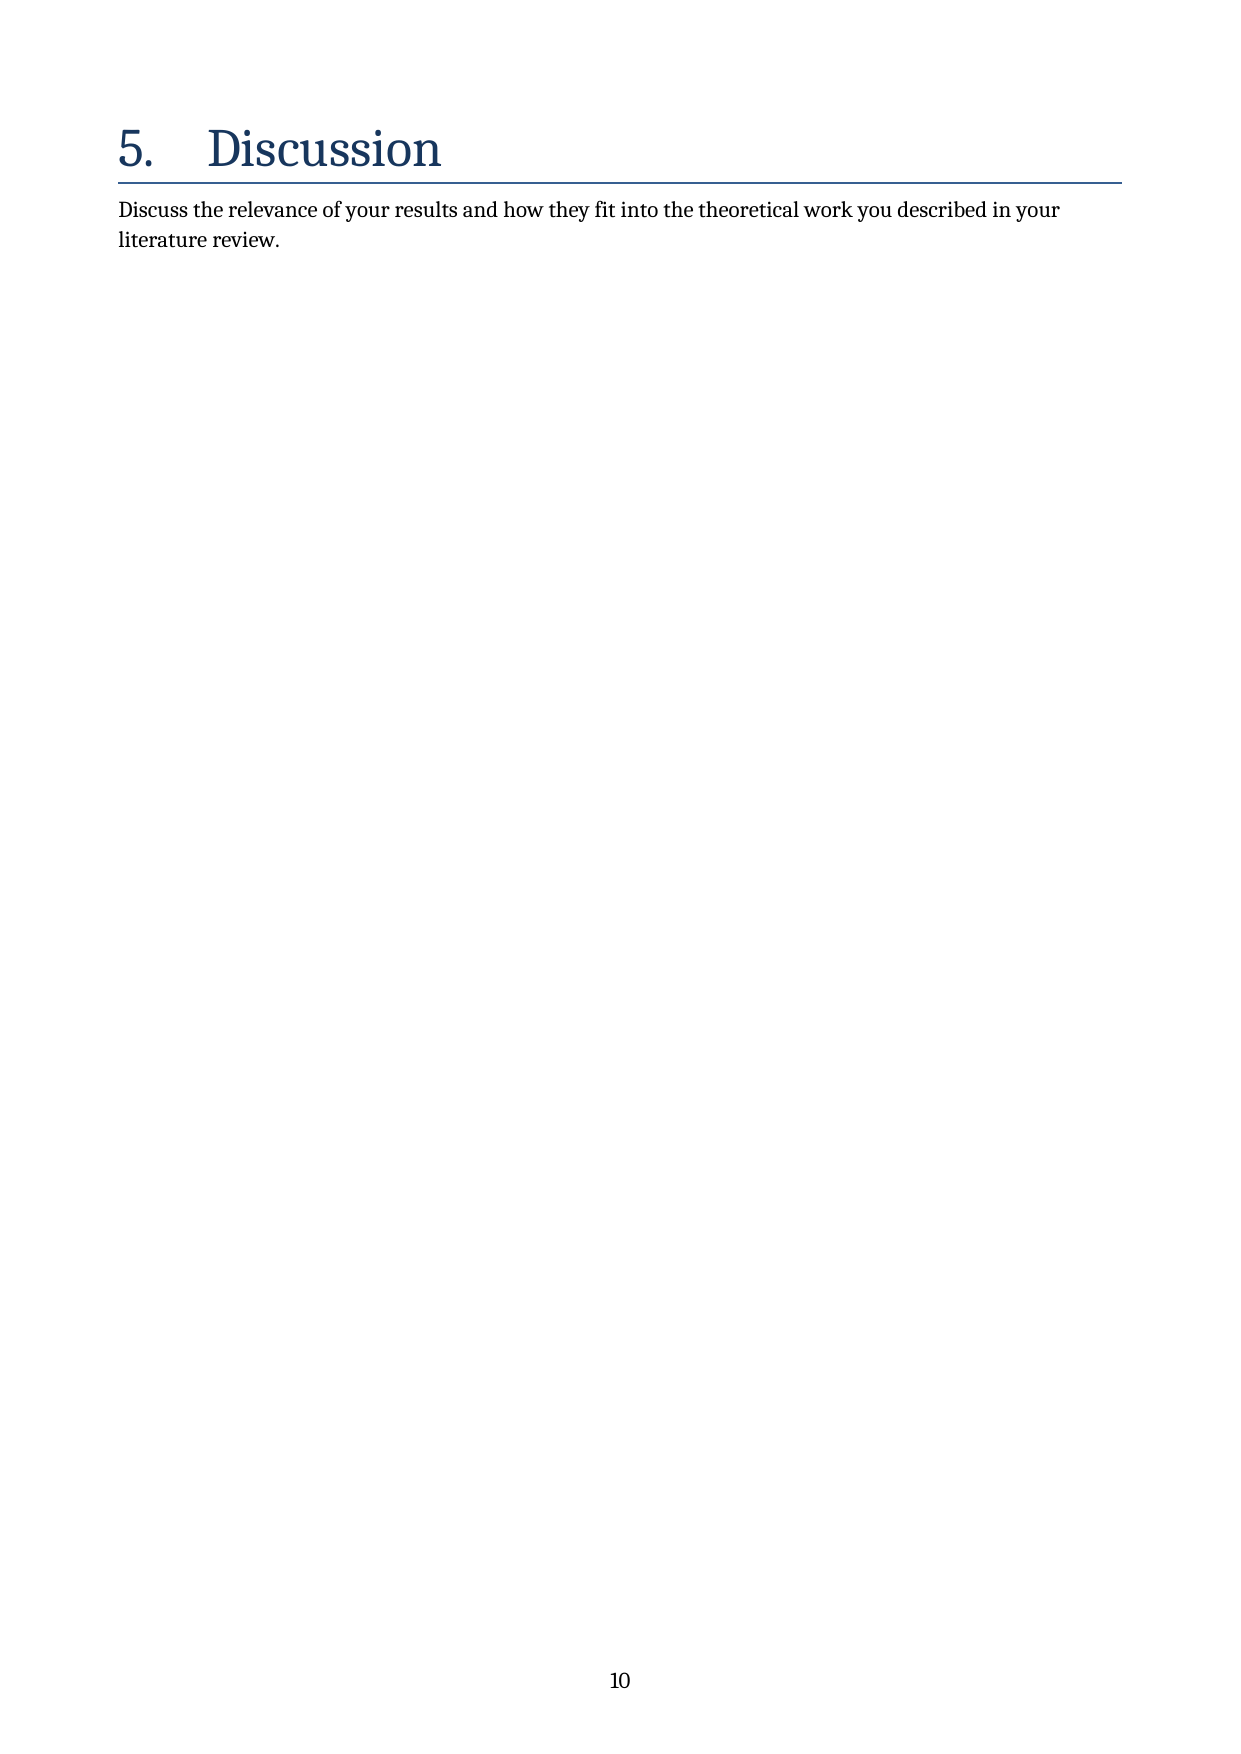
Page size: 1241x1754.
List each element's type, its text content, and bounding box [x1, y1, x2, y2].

subtitle Discussion [118, 118, 1122, 182]
text Discuss the relevance of your results and how they fit into the theoretical work you described in your literature review. [118, 197, 1122, 254]
